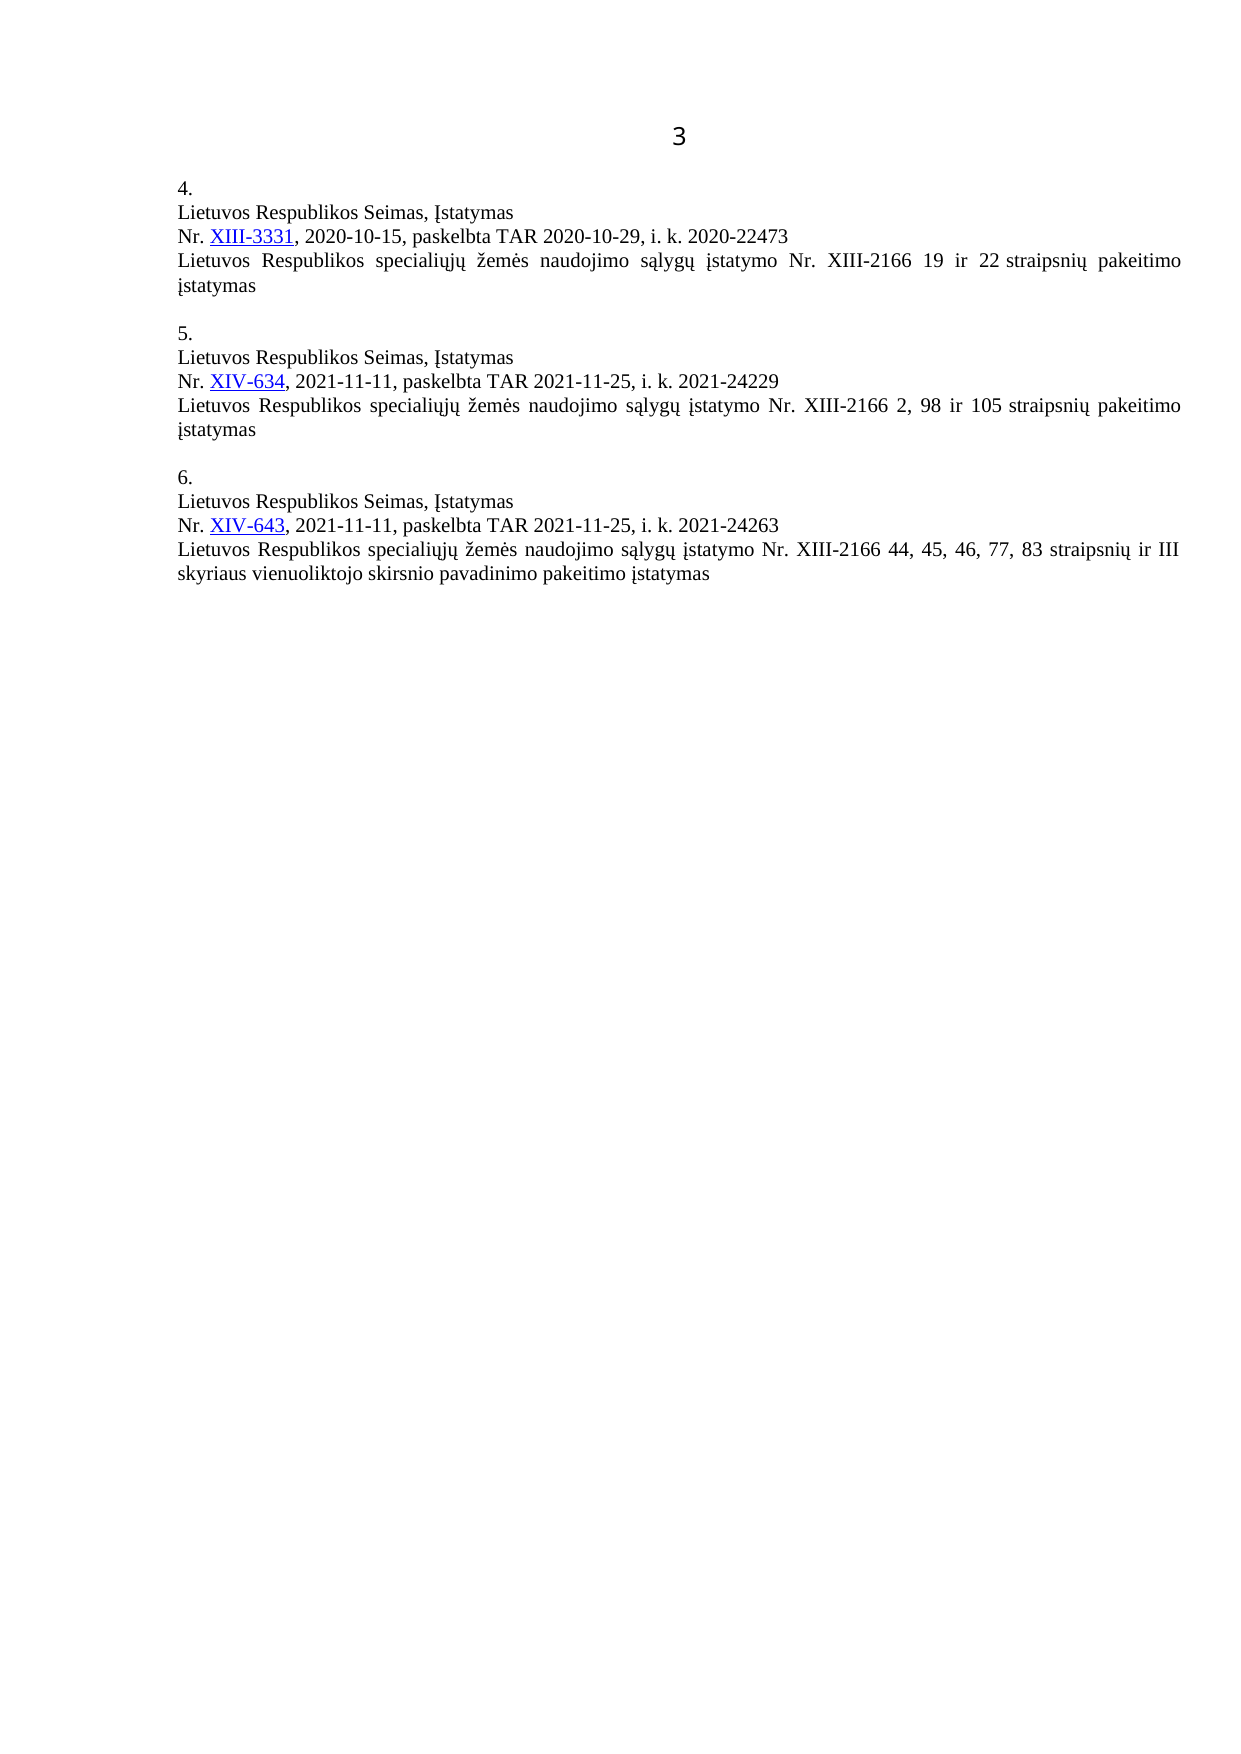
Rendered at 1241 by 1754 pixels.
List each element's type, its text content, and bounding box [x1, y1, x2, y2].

text Lietuvos Respublikos specialiųjų žemės naudojimo sąlygų įstatymo Nr. XIII-2166 2, 98 ir 105 straipsnių pakeitimo įstatymas [177, 393, 1181, 441]
text Lietuvos Respublikos Seimas, Įstatymas [177, 345, 1181, 369]
text Lietuvos Respublikos Seimas, Įstatymas [177, 489, 1181, 513]
text Lietuvos Respublikos Seimas, Įstatymas [177, 200, 1181, 224]
text Lietuvos Respublikos specialiųjų žemės naudojimo sąlygų įstatymo Nr. XIII-2166 44, 45, 46, 77, 83 straipsnių ir III skyriaus vienuoliktojo skirsnio pavadinimo pakeitimo įstatymas [177, 537, 1181, 585]
text Lietuvos Respublikos specialiųjų žemės naudojimo sąlygų įstatymo Nr. XIII-2166 19 ir 22 straipsnių pakeitimo įstatymas [177, 248, 1181, 297]
text 4. [177, 176, 1181, 200]
text 6. [177, 465, 1181, 489]
text Nr. XIII-3331, 2020-10-15, paskelbta TAR 2020-10-29, i. k. 2020-22473 [177, 224, 1181, 248]
text Nr. XIV-634, 2021-11-11, paskelbta TAR 2021-11-25, i. k. 2021-24229 [177, 369, 1181, 393]
text Nr. XIV-643, 2021-11-11, paskelbta TAR 2021-11-25, i. k. 2021-24263 [177, 513, 1181, 537]
text 5. [177, 321, 1181, 345]
